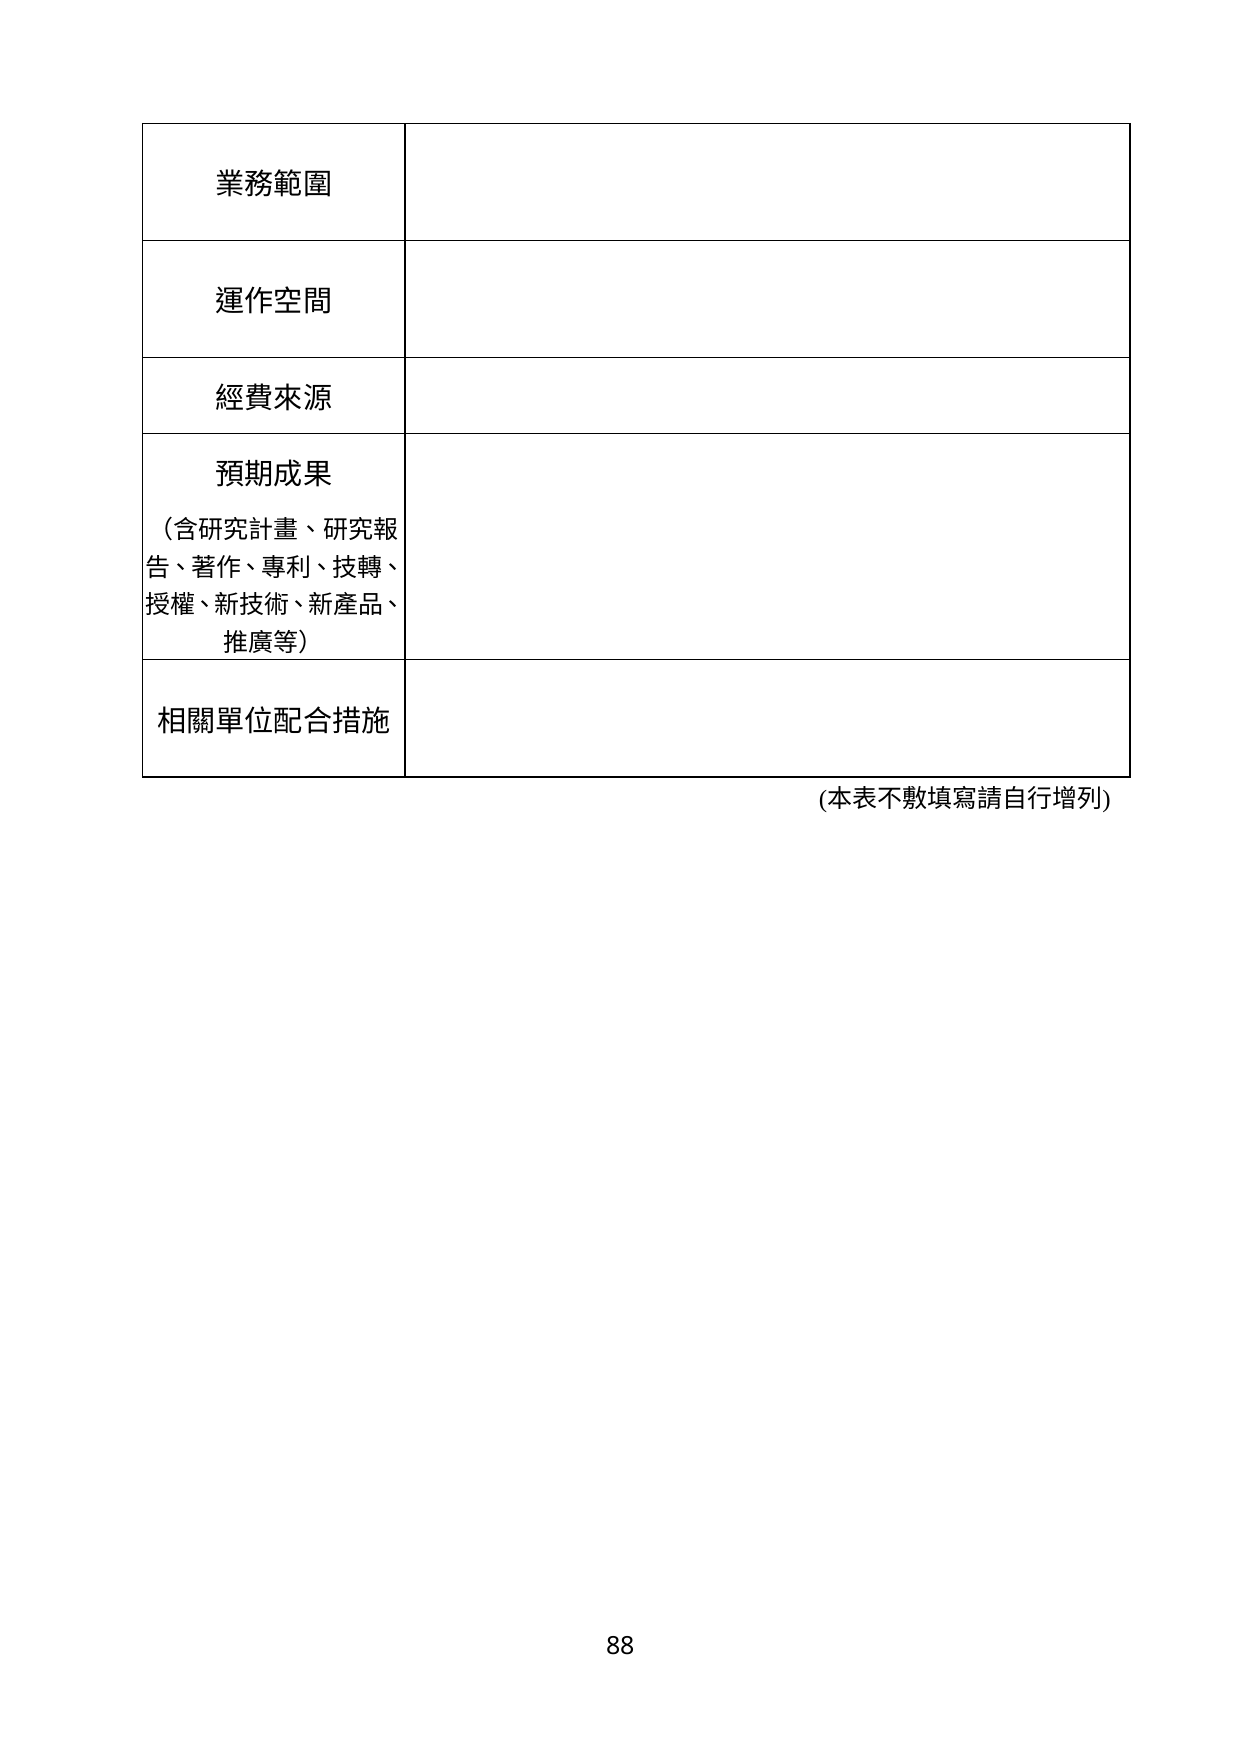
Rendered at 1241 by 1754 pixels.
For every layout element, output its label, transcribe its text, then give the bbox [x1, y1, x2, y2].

table_cell [406, 434, 1129, 659]
table_cell 經費來源 [143, 358, 404, 433]
table_cell [406, 660, 1129, 776]
table_cell 運作空間 [143, 241, 404, 357]
table_cell [406, 241, 1129, 357]
table_cell 業務範圍 [143, 124, 404, 240]
table_cell 相關單位配合措施 [143, 660, 404, 776]
table_cell 預期成果 （含研究計畫、研究報告、著作、專利、技轉、授權、新技術、新產品、推廣等） [143, 434, 404, 659]
table_cell [406, 124, 1129, 240]
text (本表不敷填寫請自行增列) [130, 777, 1110, 815]
table_cell [406, 358, 1129, 433]
